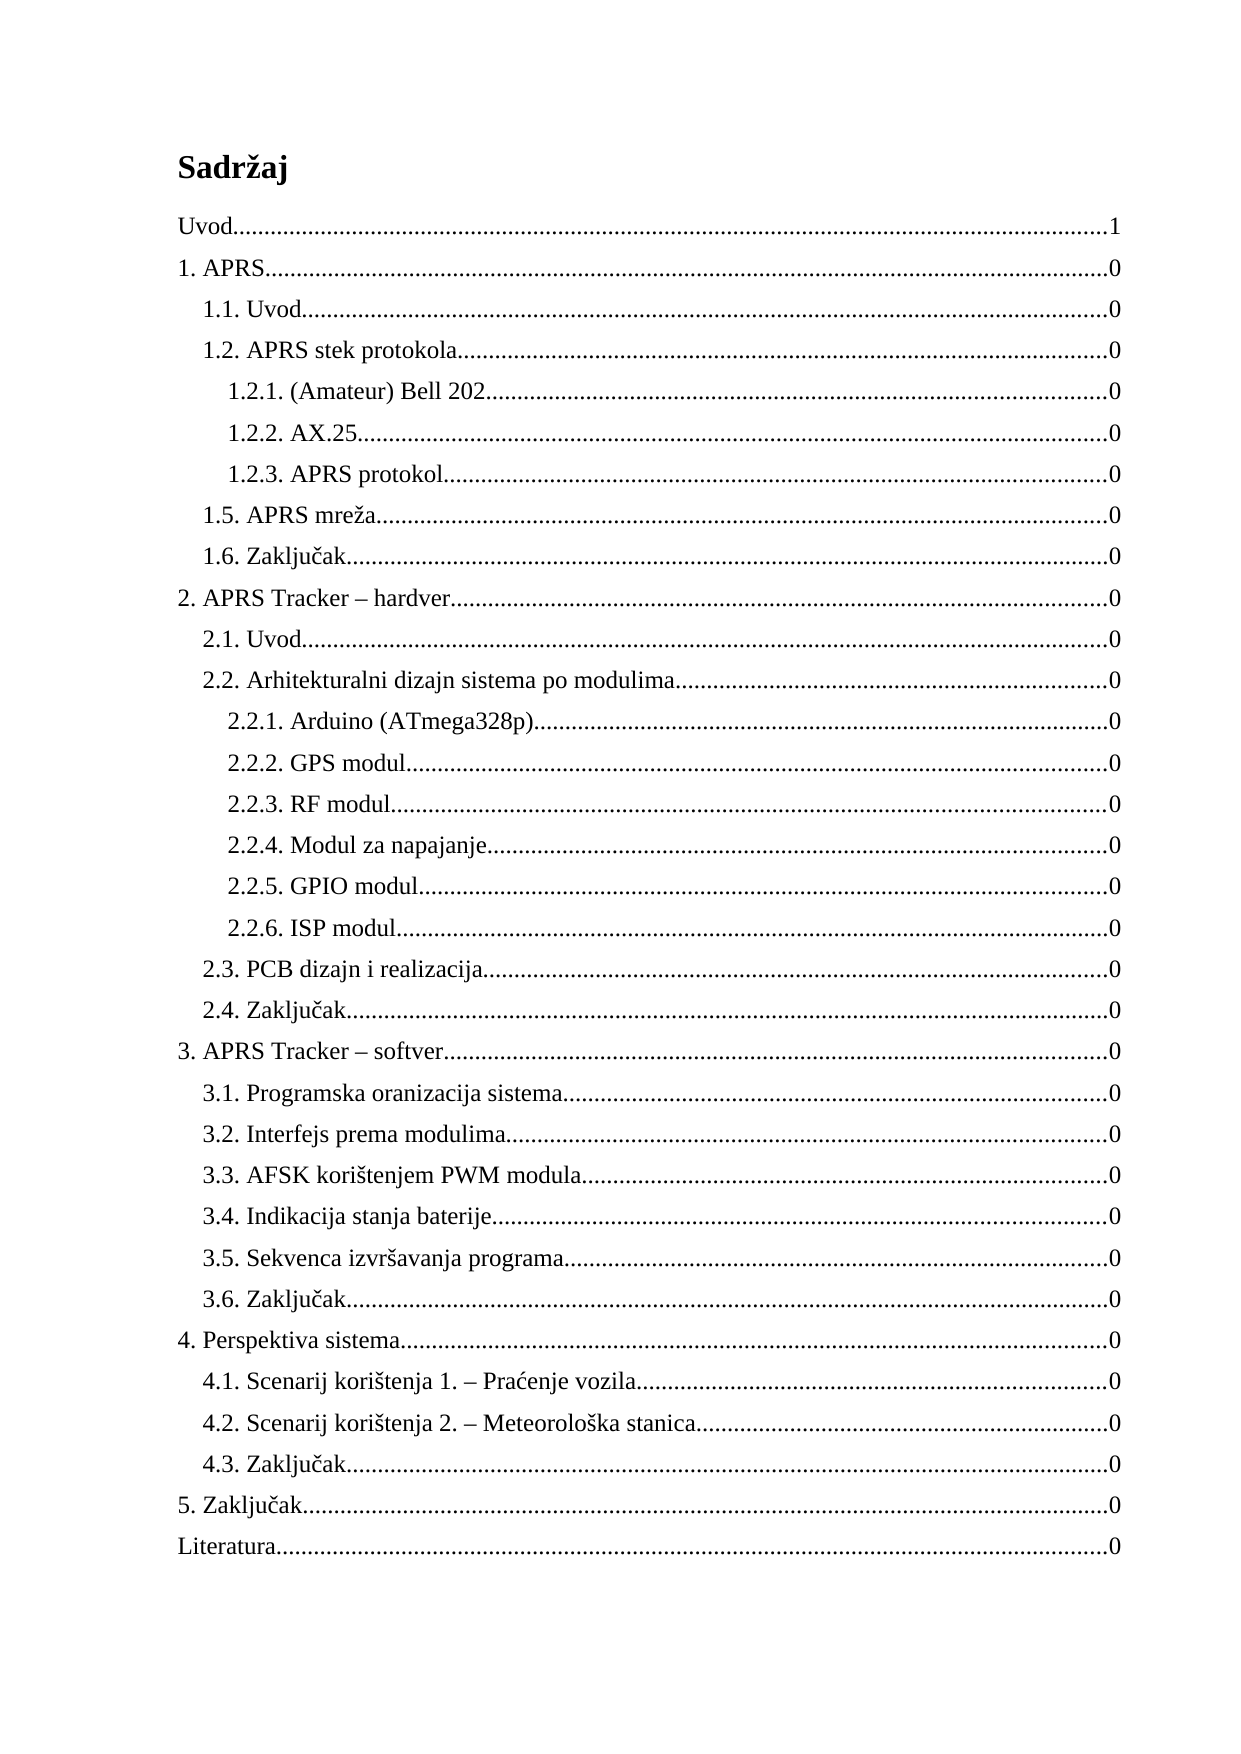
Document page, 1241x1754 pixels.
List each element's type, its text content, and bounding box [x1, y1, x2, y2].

text 3.3. AFSK korištenjem PWM modula 0 [177, 1160, 1122, 1189]
text 2.2.6. ISP modul 0 [227, 913, 1122, 941]
text 3.5. Sekvenca izvršavanja programa 0 [177, 1243, 1122, 1271]
text 4.1. Scenarij korištenja 1. – Praćenje vozila 0 [177, 1366, 1122, 1395]
text 2.2.1. Arduino (ATmega328p) 0 [227, 706, 1122, 735]
text 1.2.3. APRS protokol 0 [177, 459, 1122, 488]
text 1.2. APRS stek protokola 0 [202, 335, 1122, 364]
text 1.5. APRS mreža 0 [202, 500, 1122, 529]
text 2.2.2. GPS modul 0 [227, 748, 1122, 776]
text 1.2.1. (Amateur) Bell 202 0 [227, 376, 1122, 405]
text 1. APRS 0 [177, 253, 1122, 281]
text 2.2.4. Modul za napajanje 0 [227, 830, 1122, 859]
text 4.2. Scenarij korištenja 2. – Meteorološka stanica 0 [177, 1408, 1122, 1436]
text 2.3. PCB dizajn i realizacija 0 [202, 954, 1122, 983]
text 2.4. Zaključak 0 [177, 995, 1122, 1024]
text 4. Perspektiva sistema 0 [177, 1325, 1122, 1354]
text 3. APRS Tracker – softver 0 [177, 1036, 1122, 1065]
text 1.6. Zaključak 0 [202, 541, 1122, 570]
subtitle Sadržaj [177, 148, 1122, 186]
text 2.2.3. RF modul 0 [227, 789, 1122, 818]
text 3.4. Indikacija stanja baterije 0 [177, 1201, 1122, 1230]
text 4.3. Zaključak 0 [177, 1449, 1122, 1478]
text 2.2.5. GPIO modul 0 [227, 871, 1122, 900]
text 3.1. Programska oranizacija sistema 0 [177, 1078, 1122, 1106]
text 2. APRS Tracker – hardver 0 [177, 583, 1122, 611]
text 1.1. Uvod 0 [202, 294, 1122, 323]
text 5. Zaključak 0 [177, 1490, 1122, 1519]
text 1.2.2. AX.25 0 [177, 418, 1122, 446]
text 3.6. Zaključak 0 [177, 1284, 1122, 1313]
text 2.1. Uvod 0 [202, 624, 1122, 653]
text 3.2. Interfejs prema modulima 0 [177, 1119, 1122, 1148]
text Uvod 1 [177, 211, 1122, 240]
text 2.2. Arhitekturalni dizajn sistema po modulima 0 [202, 665, 1122, 694]
text Literatura 0 [177, 1531, 1122, 1560]
